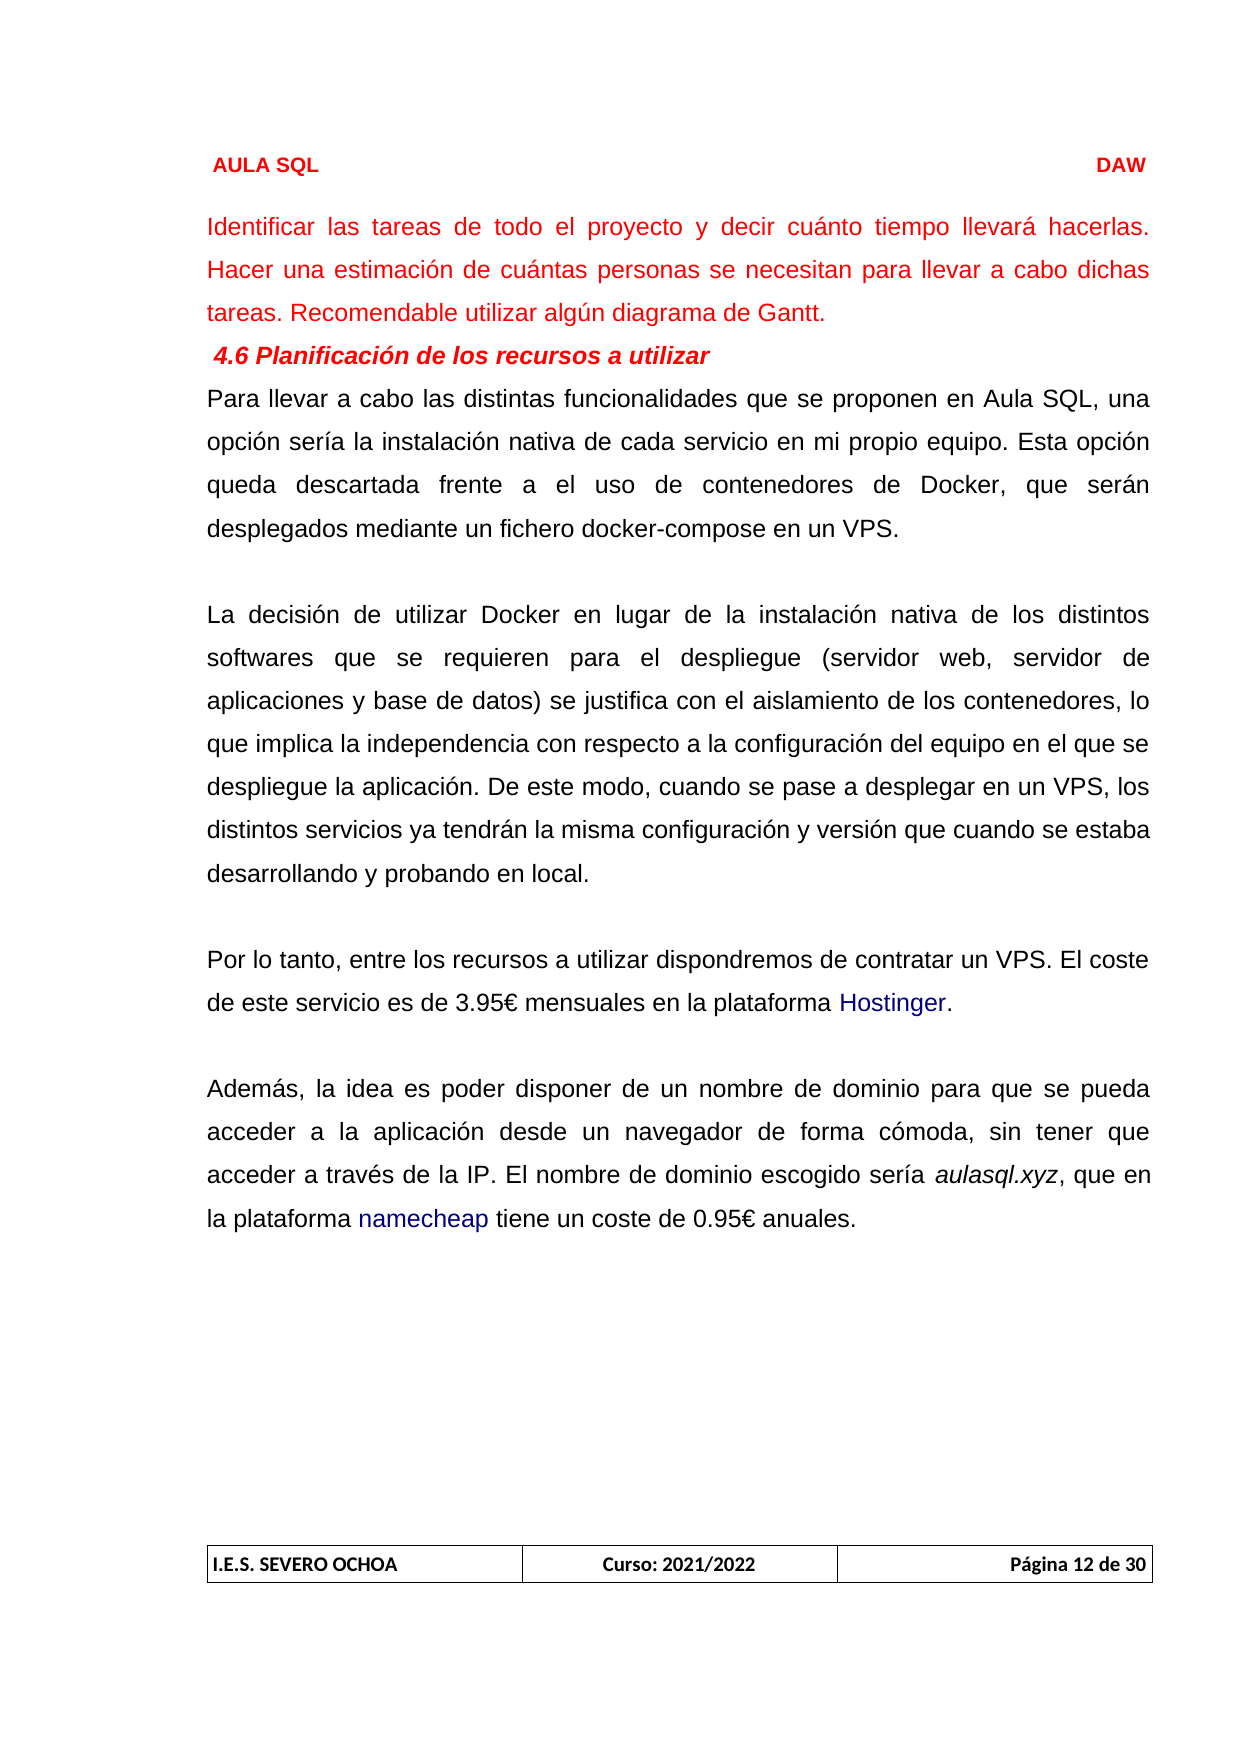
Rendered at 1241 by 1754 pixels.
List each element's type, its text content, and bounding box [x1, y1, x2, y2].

text Además, la idea es poder disponer de un nombre de dominio para que se pueda acceder a la aplicación desde un navegador de forma cómoda, sin tener que acceder a través de la IP. El nombre de dominio escogido sería aulasql.xyz, que en la plataforma namecheap tiene un coste de 0.95€ anuales. [207, 1074, 1152, 1232]
subtitle Planificación de los recursos a utilizar [207, 341, 1152, 370]
text La decisión de utilizar Docker en lugar de la instalación nativa de los distintos softwares que se requieren para el despliegue (servidor web, servidor de aplicaciones y base de datos) se justifica con el aislamiento de los contenedores, lo que implica la independencia con respecto a la configuración del equipo en el que se despliegue la aplicación. De este modo, cuando se pase a desplegar en un VPS, los distintos servicios ya tendrán la misma configuración y versión que cuando se estaba desarrollando y probando en local. [207, 600, 1152, 887]
text Identificar las tareas de todo el proyecto y decir cuánto tiempo llevará hacerlas. Hacer una estimación de cuántas personas se necesitan para llevar a cabo dichas tareas. Recomendable utilizar algún diagrama de Gantt. [207, 212, 1152, 327]
text Por lo tanto, entre los recursos a utilizar dispondremos de contratar un VPS. El coste de este servicio es de 3.95€ mensuales en la plataforma Hostinger. [207, 945, 1152, 1017]
text Para llevar a cabo las distintas funcionalidades que se proponen en Aula SQL, una opción sería la instalación nativa de cada servicio en mi propio equipo. Esta opción queda descartada frente a el uso de contenedores de Docker, que serán desplegados mediante un fichero docker-compose en un VPS. [207, 384, 1152, 542]
